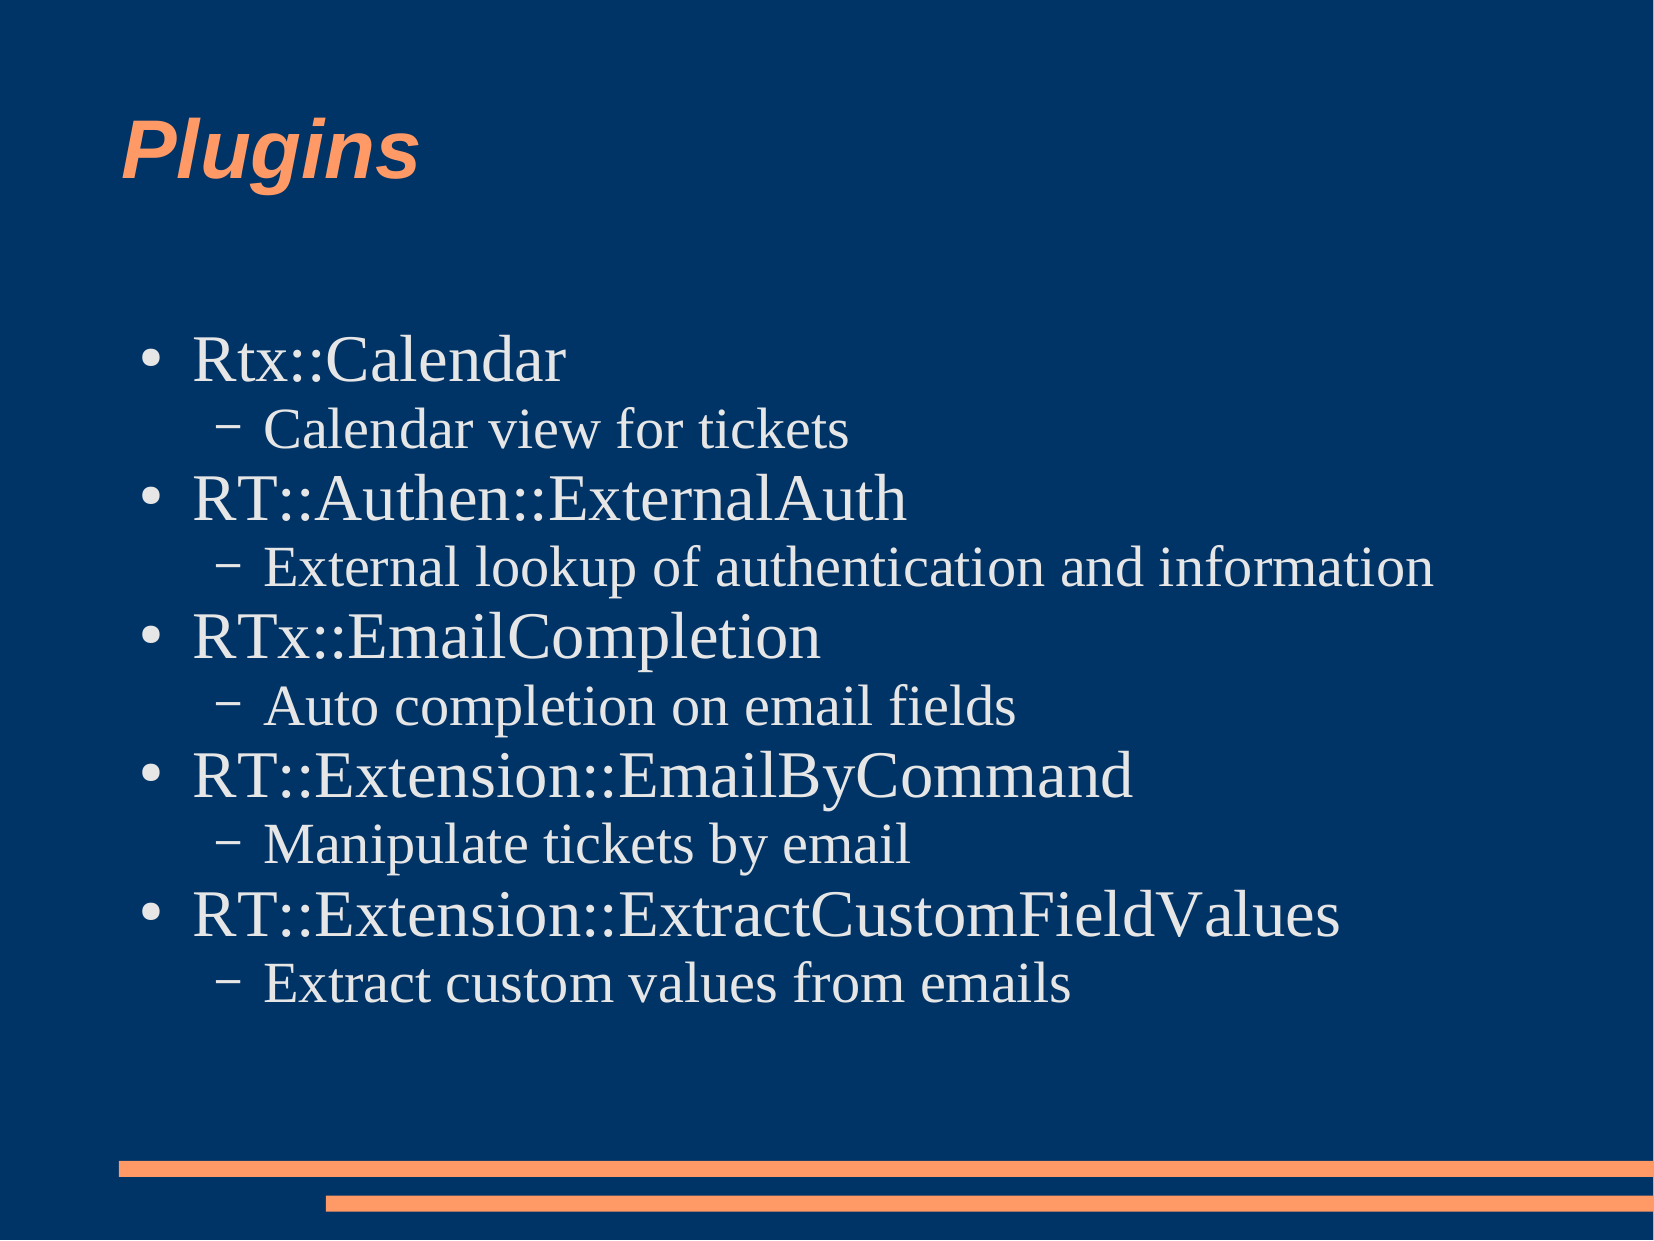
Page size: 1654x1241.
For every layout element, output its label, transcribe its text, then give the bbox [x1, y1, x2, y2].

title Plugins [121, 46, 1534, 254]
list Rtx::Calendar Calendar view for tickets RT::Authen::ExternalAuth External lookup of authentication and information RTx::EmailCompletion Auto completion on email fields RT::Extension::EmailByCommand Manipulate tickets by email RT::Extension::ExtractCustomFieldValues Extract custom values from emails [121, 322, 1561, 1118]
